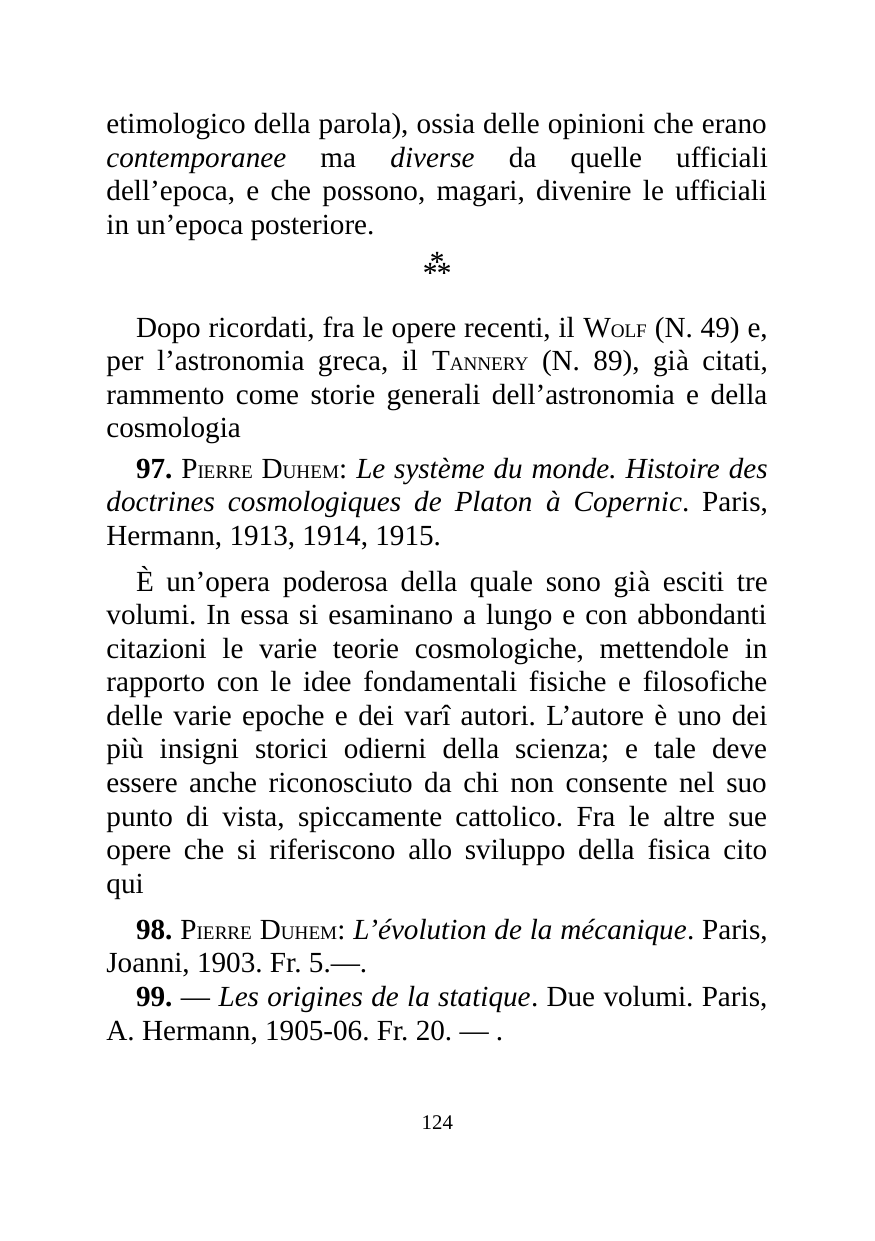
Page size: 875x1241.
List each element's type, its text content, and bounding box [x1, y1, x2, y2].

text 98. Pierre Duhem: L’évolution de la mécanique. Paris, Joanni, 1903. Fr. 5.—. [106, 912, 768, 979]
text 99. — Les origines de la statique. Due volumi. Paris, A. Hermann, 1905-06. Fr. 20. — . [106, 979, 768, 1047]
text etimologico della parola), ossia delle opinioni che erano contemporanee ma diverse da quelle ufficiali dell’epoca, e che possono, magari, divenire le ufficiali in un’epoca posteriore. [106, 106, 768, 240]
text Dopo ricordati, fra le opere recenti, il Wolf (N. 49) e, per l’astronomia greca, il Tannery (N. 89), già citati, rammento come storie generali dell’astronomia e della cosmologia [106, 310, 768, 444]
text È un’opera poderosa della quale sono già esciti tre volumi. In essa si esaminano a lungo e con abbondanti citazioni le varie teorie cosmologiche, mettendole in rapporto con le idee fondamentali fisiche e filosofiche delle varie epoche e dei varî autori. L’autore è uno dei più insigni storici odierni della scienza; e tale deve essere anche riconosciuto da chi non consente nel suo punto di vista, spiccamente cattolico. Fra le altre sue opere che si riferiscono allo sviluppo della fisica cito qui [106, 564, 768, 899]
text 97. Pierre Duhem: Le système du monde. Histoire des doctrines cosmologiques de Platon à Copernic. Paris, Hermann, 1913, 1914, 1915. [106, 451, 768, 551]
text ⁂ [165, 247, 709, 281]
